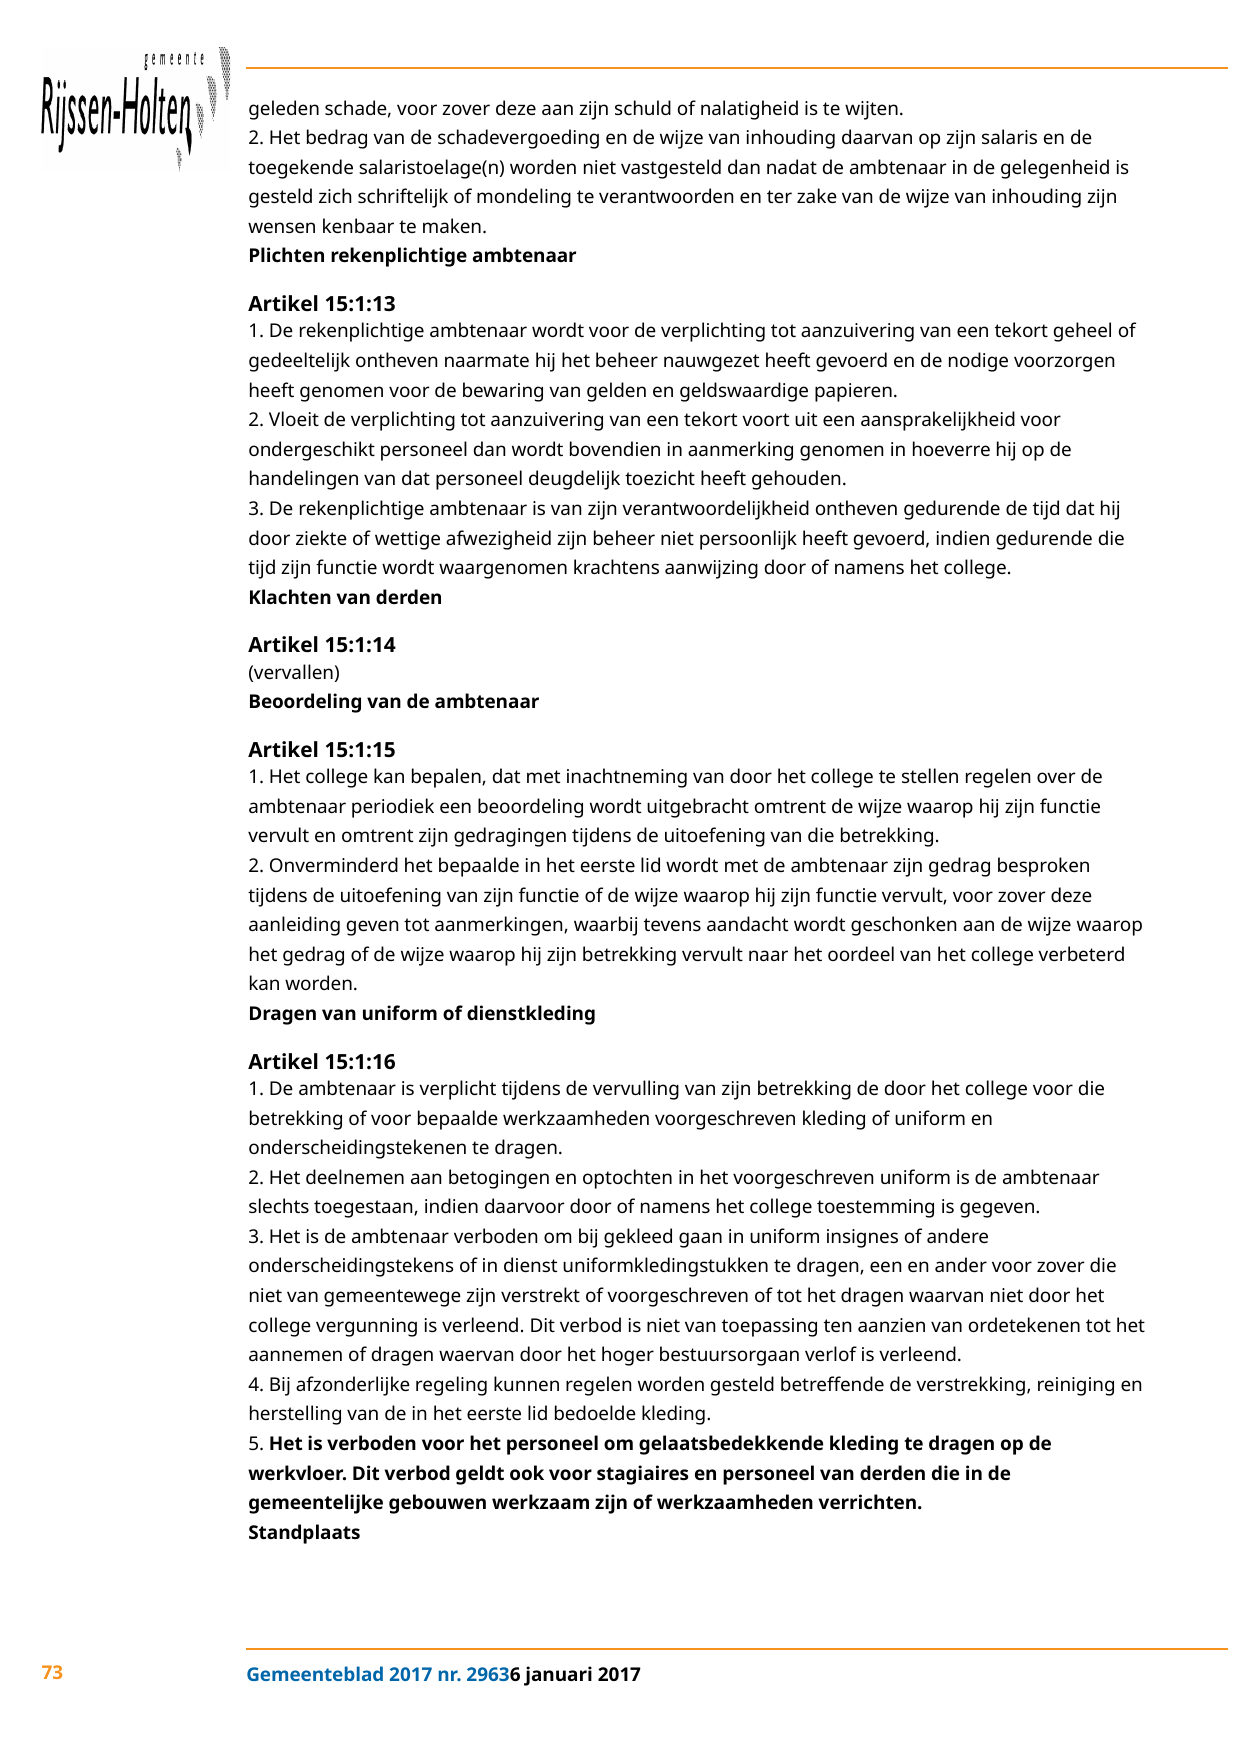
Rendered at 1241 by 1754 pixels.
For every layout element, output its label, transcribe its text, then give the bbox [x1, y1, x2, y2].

text 5. Het is verboden voor het personeel om gelaatsbedekkende kleding te dragen op de werkvloer. Dit verbod geldt ook voor stagiaires en personeel van derden die in de gemeentelijke gebouwen werkzaam zijn of werkzaamheden verrichten. [248, 1430, 1152, 1515]
text Artikel 15:1:16 [248, 1047, 1152, 1075]
text Artikel 15:1:13 [248, 289, 1152, 318]
text Klachten van derden [248, 584, 1152, 610]
text Plichten rekenplichtige ambtenaar [248, 243, 1152, 268]
text 1. De ambtenaar is verplicht tijdens de vervulling van zijn betrekking de door het college voor die betrekking of voor bepaalde werkzaamheden voorgeschreven kleding of uniform en onderscheidingstekenen te dragen. [248, 1075, 1152, 1160]
text 4. Bij afzonderlijke regeling kunnen regelen worden gesteld betreffende de verstrekking, reiniging en herstelling van de in het eerste lid bedoelde kleding. [248, 1371, 1152, 1426]
text Beoordeling van de ambtenaar [248, 688, 1152, 714]
text 1. De rekenplichtige ambtenaar wordt voor de verplichting tot aanzuivering van een tekort geheel of gedeeltelijk ontheven naarmate hij het beheer nauwgezet heeft gevoerd en de nodige voorzorgen heeft genomen voor de bewaring van gelden en geldswaardige papieren. [248, 318, 1152, 403]
text Artikel 15:1:14 [248, 631, 1152, 659]
text Artikel 15:1:15 [248, 735, 1152, 763]
text Standplaats [248, 1519, 1152, 1545]
text 2. Vloeit de verplichting tot aanzuivering van een tekort voort uit een aansprakelijkheid voor ondergeschikt personeel dan wordt bovendien in aanmerking genomen in hoeverre hij op de handelingen van dat personeel deugdelijk toezicht heeft gehouden. [248, 406, 1152, 491]
text (vervallen) [248, 659, 1152, 685]
text 3. De rekenplichtige ambtenaar is van zijn verantwoordelijkheid ontheven gedurende de tijd dat hij door ziekte of wettige afwezigheid zijn beheer niet persoonlijk heeft gevoerd, indien gedurende die tijd zijn functie wordt waargenomen krachtens aanwijzing door of namens het college. [248, 495, 1152, 580]
text 2. Het bedrag van de schadevergoeding en de wijze van inhouding daarvan op zijn salaris en de toegekende salaristoelage(n) worden niet vastgesteld dan nadat de ambtenaar in de gelegenheid is gesteld zich schriftelijk of mondeling te verantwoorden en ter zake van de wijze van inhouding zijn wensen kenbaar te maken. [248, 124, 1152, 239]
text 1. Het college kan bepalen, dat met inachtneming van door het college te stellen regelen over de ambtenaar periodiek een beoordeling wordt uitgebracht omtrent de wijze waarop hij zijn functie vervult en omtrent zijn gedragingen tijdens de uitoefening van die betrekking. [248, 763, 1152, 848]
picture [41, 47, 231, 172]
text geleden schade, voor zover deze aan zijn schuld of nalatigheid is te wijten. [248, 95, 1152, 121]
text 2. Onverminderd het bepaalde in het eerste lid wordt met de ambtenaar zijn gedrag besproken tijdens de uitoefening van zijn functie of de wijze waarop hij zijn functie vervult, voor zover deze aanleiding geven tot aanmerkingen, waarbij tevens aandacht wordt geschonken aan de wijze waarop het gedrag of de wijze waarop hij zijn betrekking vervult naar het oordeel van het college verbeterd kan worden. [248, 852, 1152, 996]
text 3. Het is de ambtenaar verboden om bij gekleed gaan in uniform insignes of andere onderscheidingstekens of in dienst uniformkledingstukken te dragen, een en ander voor zover die niet van gemeentewege zijn verstrekt of voorgeschreven of tot het dragen waarvan niet door het college vergunning is verleend. Dit verbod is niet van toepassing ten aanzien van ordetekenen tot het aannemen of dragen waervan door het hoger bestuursorgaan verlof is verleend. [248, 1223, 1152, 1367]
text 2. Het deelnemen aan betogingen en optochten in het voorgeschreven uniform is de ambtenaar slechts toegestaan, indien daarvoor door of namens het college toestemming is gegeven. [248, 1164, 1152, 1219]
text Dragen van uniform of dienstkleding [248, 1000, 1152, 1026]
